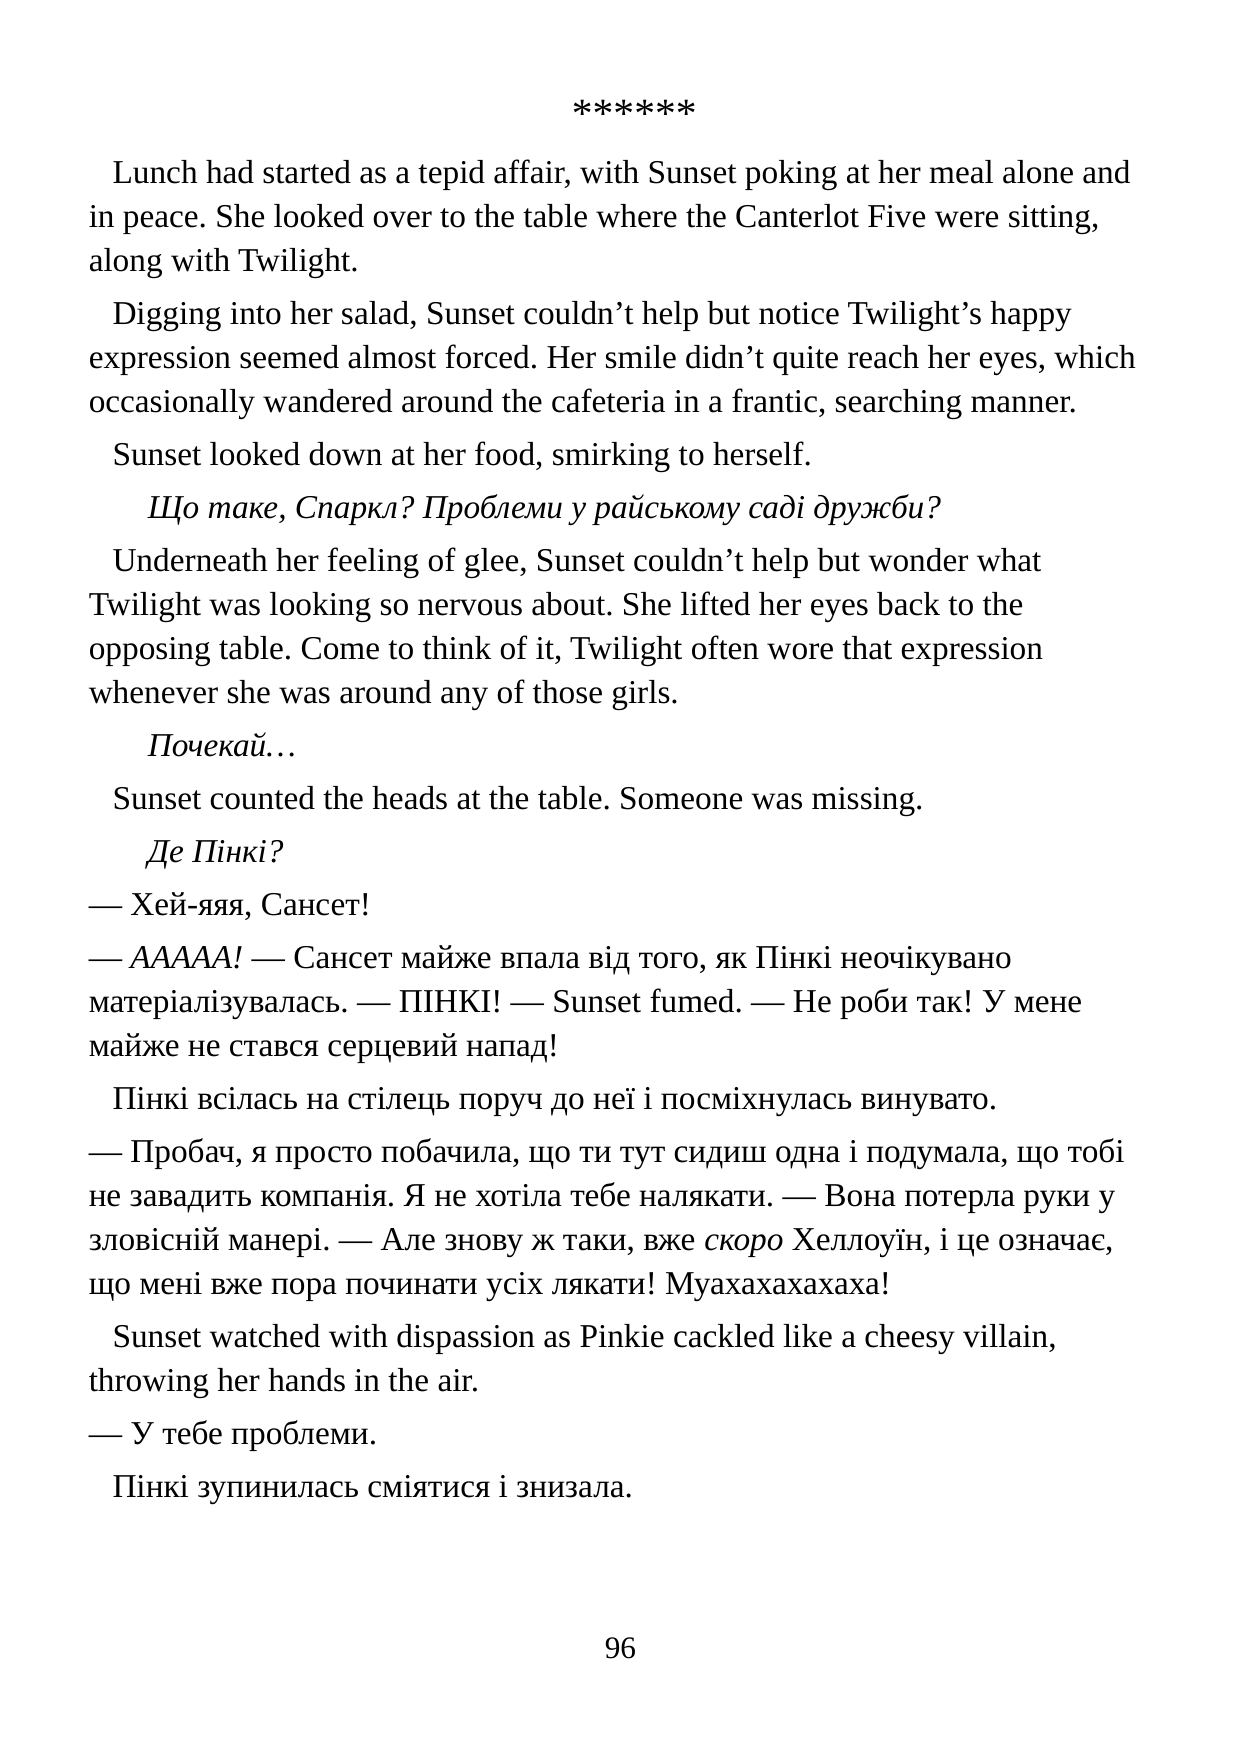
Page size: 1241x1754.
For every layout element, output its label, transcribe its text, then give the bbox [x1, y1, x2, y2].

text — Пробач, я просто побачила, що ти тут сидиш одна і подумала, що тобі не завадить компанія. Я не хотіла тебе налякати. — Вона потерла руки у зловісній манері. — Але знову ж таки, вже скоро Хеллоуїн, і це означає, що мені вже пора починати усіх лякати! Муахахахахаха! [88, 1131, 1152, 1302]
text Sunset counted the heads at the table. Someone was missing. [88, 778, 1152, 817]
text Пінкі зупинилась сміятися і знизала. [88, 1466, 1152, 1504]
text Що таке, Спаркл? Проблеми у райському саді дружби? [88, 487, 1152, 526]
text Underneath her feeling of glee, Sunset couldn’t help but wonder what Twilight was looking so nervous about. She lifted her eyes back to the opposing table. Come to think of it, Twilight often wore that expression whenever she was around any of those girls. [88, 540, 1152, 711]
text Lunch had started as a tepid affair, with Sunset poking at her meal alone and in peace. She looked over to the table where the Canterlot Five were sitting, along with Twilight. [88, 152, 1152, 279]
text — Хей-яяя, Сансет! [88, 884, 1152, 923]
text Digging into her salad, Sunset couldn’t help but notice Twilight’s happy expression seemed almost forced. Her smile didn’t quite reach her eyes, which occasionally wandered around the cafeteria in a frantic, searching manner. [88, 293, 1152, 420]
text Пінкі всілась на стілець поруч до неї і посміхнулась винувато. [88, 1078, 1152, 1117]
text Sunset looked down at her food, smirking to herself. [88, 434, 1152, 473]
text Sunset watched with dispassion as Pinkie cackled like a cheesy villain, throwing her hands in the air. [88, 1316, 1152, 1399]
text — У тебе проблеми. [88, 1413, 1152, 1452]
text ****** [88, 88, 1152, 136]
text Почекай… [88, 726, 1152, 764]
text — ААААА! — Сансет майже впала від того, як Пінкі неочікувано матеріалізувалась. — ПІНКІ! — Sunset fumed. — Не роби так! У мене майже не стався серцевий напад! [88, 937, 1152, 1064]
text Де Пінкі? [88, 831, 1152, 870]
